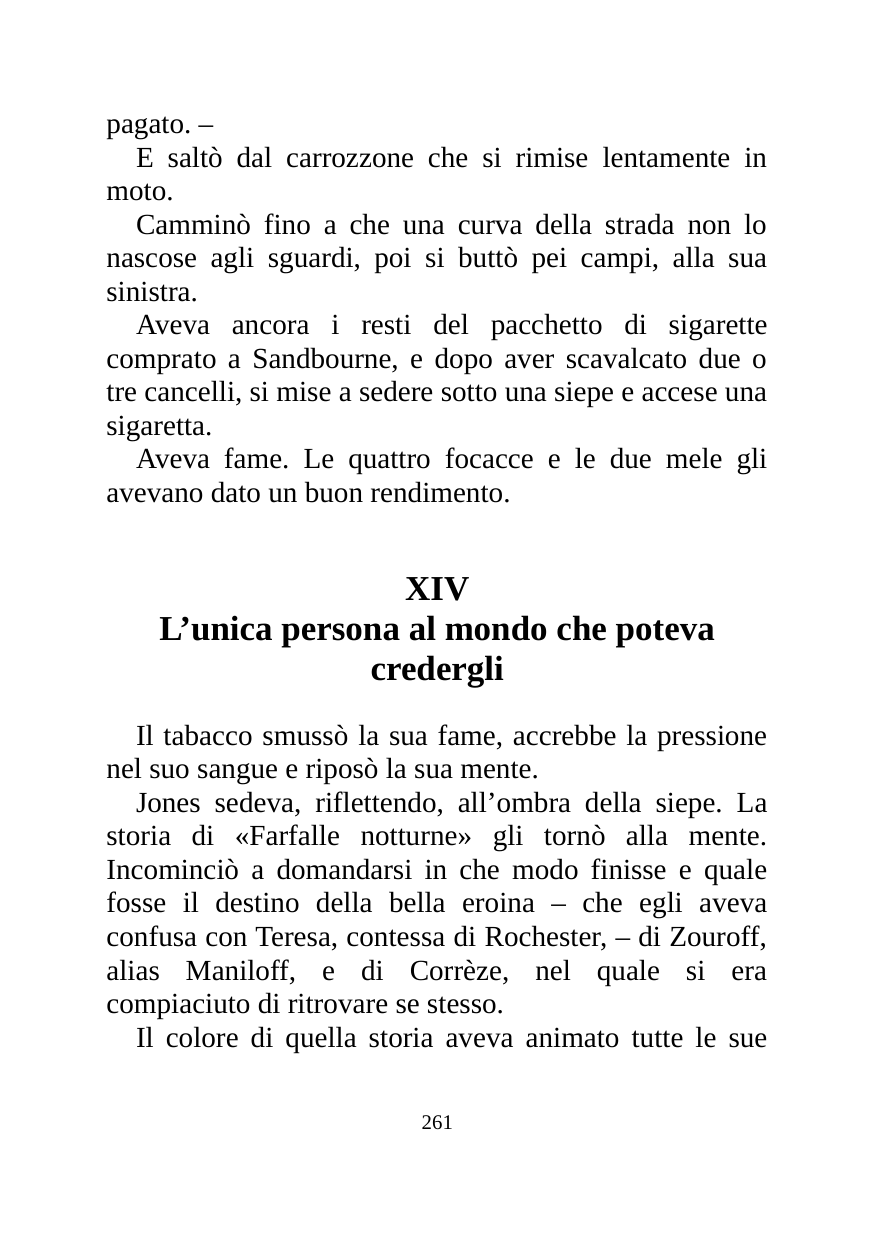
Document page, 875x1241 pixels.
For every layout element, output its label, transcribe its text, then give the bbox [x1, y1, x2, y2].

text Camminò fino a che una curva della strada non lo nascose agli sguardi, poi si buttò pei campi, alla sua sinistra. [106, 207, 768, 307]
text Jones sedeva, riflettendo, all’ombra della siepe. La storia di «Farfalle notturne» gli tornò alla mente. Incominciò a domandarsi in che modo finisse e quale fosse il destino della bella eroina – che egli aveva confusa con Teresa, contessa di Rochester, – di Zouroff, alias Maniloff, e di Corrèze, nel quale si era compiaciuto di ritrovare se stesso. [106, 785, 768, 1020]
text E saltò dal carrozzone che si rimise lentamente in moto. [106, 140, 768, 207]
text Il colore di quella storia aveva animato tutte le sue [106, 1020, 768, 1053]
text Il tabacco smussò la sua fame, accrebbe la pressione nel suo sangue e riposò la sua mente. [106, 718, 768, 785]
text pagato. – [106, 106, 768, 140]
subtitle XIV L’unica persona al mondo che poteva credergli [106, 568, 768, 688]
text Aveva fame. Le quattro focacce e le due mele gli avevano dato un buon rendimento. [106, 442, 768, 509]
text Aveva ancora i resti del pacchetto di sigarette comprato a Sandbourne, e dopo aver scavalcato due o tre cancelli, si mise a sedere sotto una siepe e accese una sigaretta. [106, 307, 768, 442]
